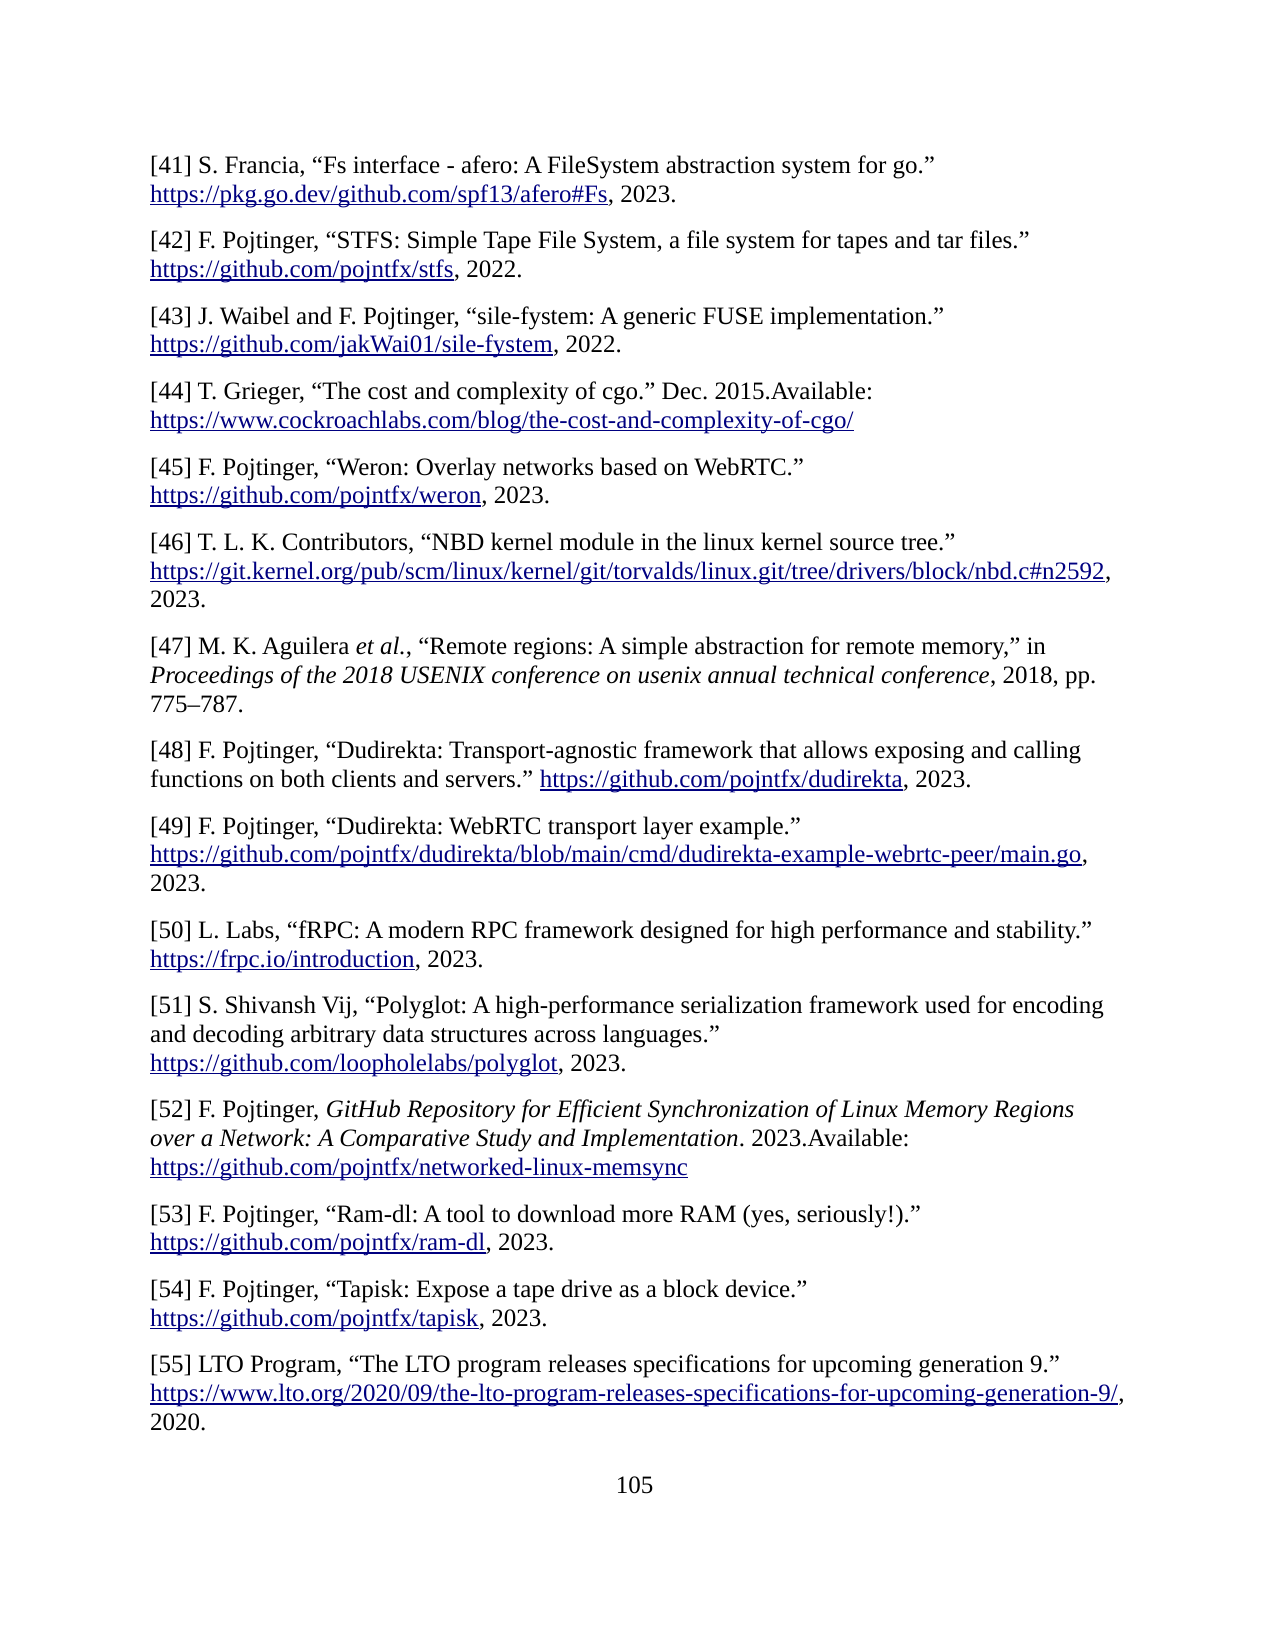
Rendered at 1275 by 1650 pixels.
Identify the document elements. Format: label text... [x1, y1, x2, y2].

text [44] T. Grieger, “The cost and complexity of cgo.” Dec. 2015.Available: https://www.cockroachlabs.com/blog/the-cost-and-complexity-of-cgo/ [150, 376, 1125, 434]
text [49] F. Pojtinger, “Dudirekta: WebRTC transport layer example.” https://github.com/pojntfx/dudirekta/blob/main/cmd/dudirekta-example-webrtc-peer/main.go, 2023. [150, 811, 1125, 897]
text [54] F. Pojtinger, “Tapisk: Expose a tape drive as a block device.” https://github.com/pojntfx/tapisk, 2023. [150, 1274, 1125, 1332]
text [52] F. Pojtinger, GitHub Repository for Efficient Synchronization of Linux Memory Regions over a Network: A Comparative Study and Implementation. 2023.Available: https://github.com/pojntfx/networked-linux-memsync [150, 1094, 1125, 1181]
text [50] L. Labs, “fRPC: A modern RPC framework designed for high performance and stability.” https://frpc.io/introduction, 2023. [150, 915, 1125, 972]
text [53] F. Pojtinger, “Ram-dl: A tool to download more RAM (yes, seriously!).” https://github.com/pojntfx/ram-dl, 2023. [150, 1199, 1125, 1256]
text [41] S. Francia, “Fs interface - afero: A FileSystem abstraction system for go.” https://pkg.go.dev/github.com/spf13/afero#Fs, 2023. [150, 150, 1125, 207]
text [42] F. Pojtinger, “STFS: Simple Tape File System, a file system for tapes and tar files.” https://github.com/pojntfx/stfs, 2022. [150, 225, 1125, 283]
text [43] J. Waibel and F. Pojtinger, “sile-fystem: A generic FUSE implementation.” https://github.com/jakWai01/sile-fystem, 2022. [150, 301, 1125, 358]
text [47] M. K. Aguilera et al., “Remote regions: A simple abstraction for remote memory,” in Proceedings of the 2018 USENIX conference on usenix annual technical conference, 2018, pp. 775–787. [150, 631, 1125, 717]
text [45] F. Pojtinger, “Weron: Overlay networks based on WebRTC.” https://github.com/pojntfx/weron, 2023. [150, 452, 1125, 509]
text [46] T. L. K. Contributors, “NBD kernel module in the linux kernel source tree.” https://git.kernel.org/pub/scm/linux/kernel/git/torvalds/linux.git/tree/drivers/block/nbd.c#n2592, 2023. [150, 527, 1125, 613]
text [55] LTO Program, “The LTO program releases specifications for upcoming generation 9.” https://www.lto.org/2020/09/the-lto-program-releases-specifications-for-upcoming-generation-9/, 2020. [150, 1349, 1125, 1436]
text [51] S. Shivansh Vij, “Polyglot: A high-performance serialization framework used for encoding and decoding arbitrary data structures across languages.” https://github.com/loopholelabs/polyglot, 2023. [150, 990, 1125, 1077]
text [48] F. Pojtinger, “Dudirekta: Transport-agnostic framework that allows exposing and calling functions on both clients and servers.” https://github.com/pojntfx/dudirekta, 2023. [150, 735, 1125, 793]
